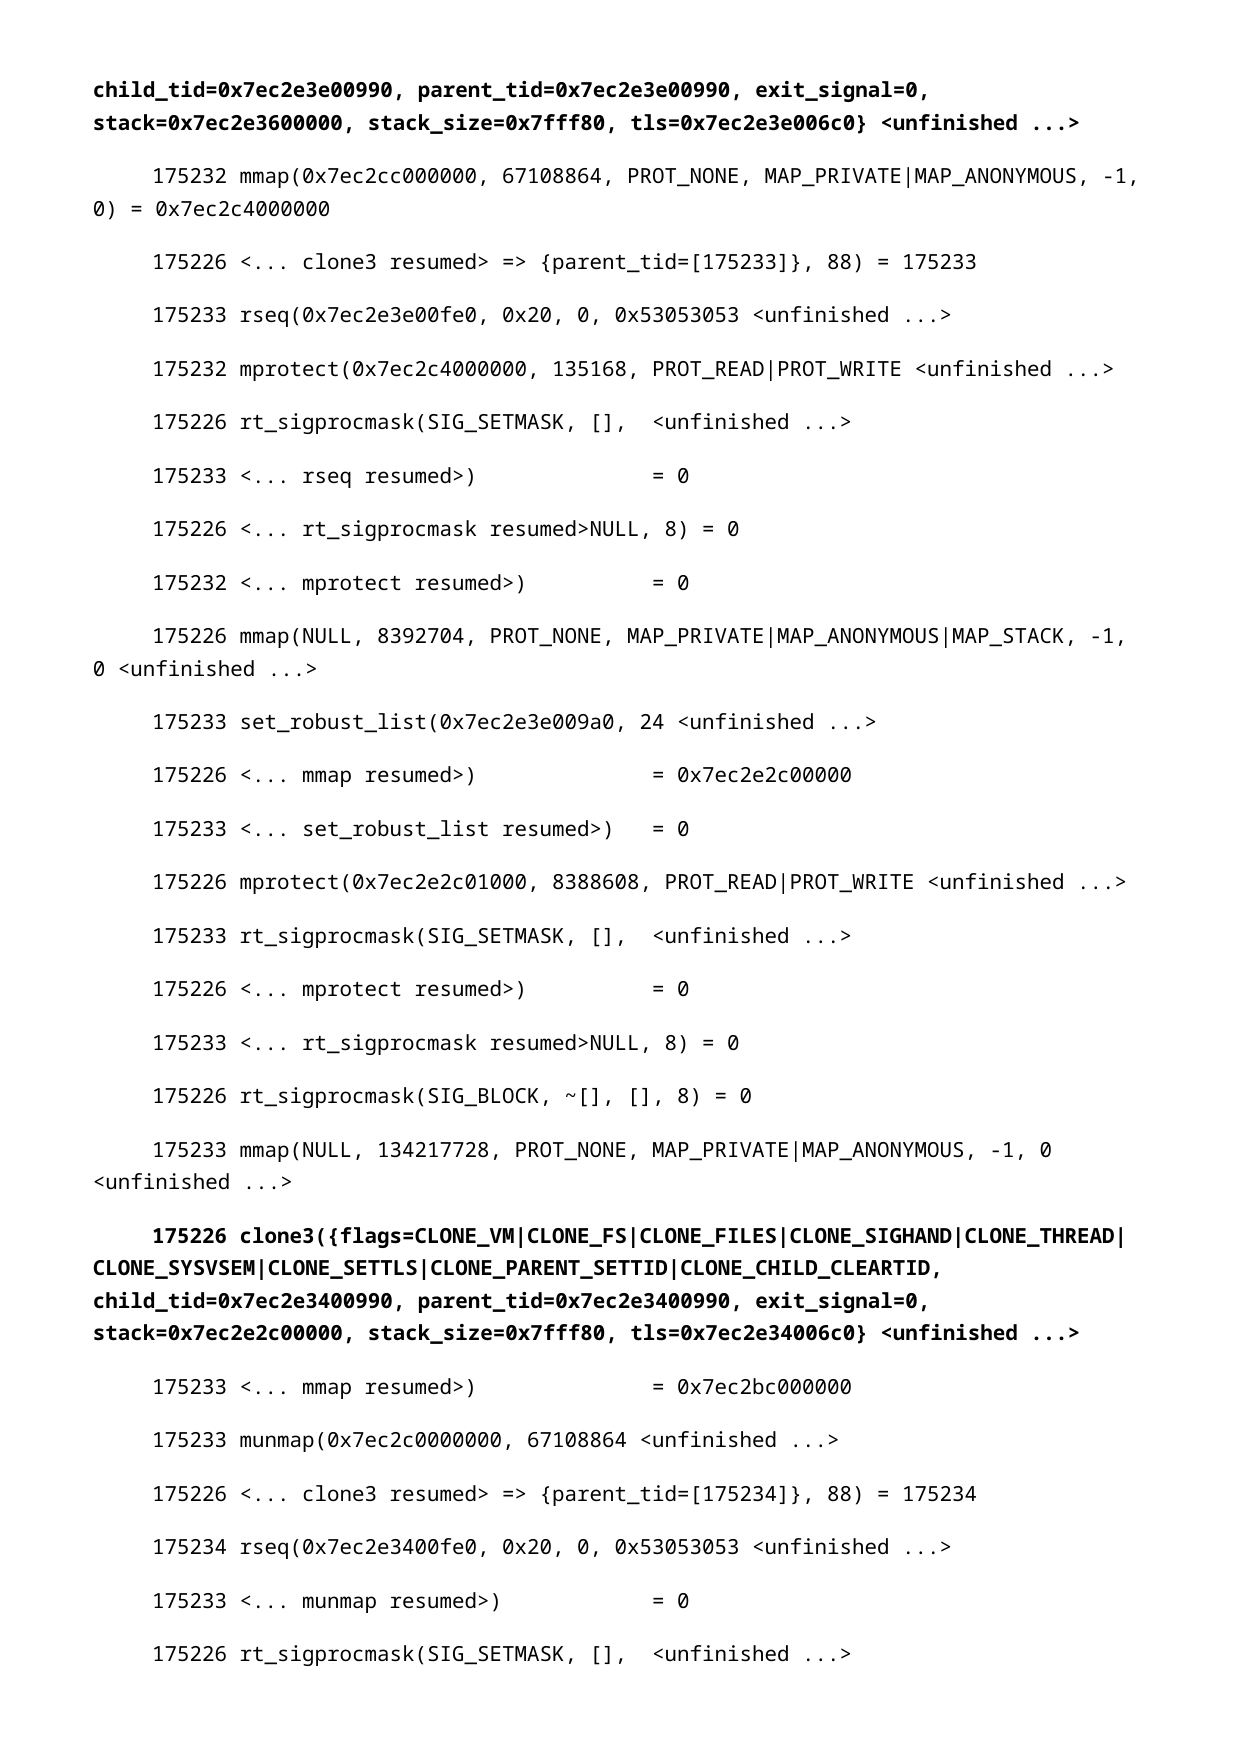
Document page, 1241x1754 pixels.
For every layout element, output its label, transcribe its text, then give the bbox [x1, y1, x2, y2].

text 175226 rt_sigprocmask(SIG_BLOCK, ~[], [], 8) = 0 [93, 1081, 1147, 1110]
text 175226 <... clone3 resumed> => {parent_tid=[175233]}, 88) = 175233 [93, 247, 1147, 276]
text 175233 rseq(0x7ec2e3e00fe0, 0x20, 0, 0x53053053 <unfinished ...> [93, 301, 1147, 329]
text 175233 <... rseq resumed>) = 0 [93, 461, 1147, 489]
text 175226 mmap(NULL, 8392704, PROT_NONE, MAP_PRIVATE|MAP_ANONYMOUS|MAP_STACK, -1, 0 <unfinished ...> [93, 621, 1147, 682]
text 175233 rt_sigprocmask(SIG_SETMASK, [], <unfinished ...> [93, 921, 1147, 949]
text 175234 rseq(0x7ec2e3400fe0, 0x20, 0, 0x53053053 <unfinished ...> [93, 1532, 1147, 1561]
text 175226 <... clone3 resumed> => {parent_tid=[175234]}, 88) = 175234 [93, 1479, 1147, 1507]
text 175226 <... mprotect resumed>) = 0 [93, 974, 1147, 1003]
text 175233 <... mmap resumed>) = 0x7ec2bc000000 [93, 1372, 1147, 1400]
text 175226 clone3({flags=CLONE_VM|CLONE_FS|CLONE_FILES|CLONE_SIGHAND|CLONE_THREAD|CLONE_SYSVSEM|CLONE_SETTLS|CLONE_PARENT_SETTID|CLONE_CHILD_CLEARTID, child_tid=0x7ec2e3400990, parent_tid=0x7ec2e3400990, exit_signal=0, stack=0x7ec2e2c00000, stack_size=0x7fff80, tls=0x7ec2e34006c0} <unfinished ...> [93, 1221, 1147, 1347]
text 175226 mprotect(0x7ec2e2c01000, 8388608, PROT_READ|PROT_WRITE <unfinished ...> [93, 867, 1147, 896]
text 175226 <... rt_sigprocmask resumed>NULL, 8) = 0 [93, 514, 1147, 543]
text 175232 <... mprotect resumed>) = 0 [93, 568, 1147, 596]
text child_tid=0x7ec2e3e00990, parent_tid=0x7ec2e3e00990, exit_signal=0, stack=0x7ec2e3600000, stack_size=0x7fff80, tls=0x7ec2e3e006c0} <unfinished ...> [93, 75, 1147, 136]
text 175233 mmap(NULL, 134217728, PROT_NONE, MAP_PRIVATE|MAP_ANONYMOUS, -1, 0 <unfinished ...> [93, 1135, 1147, 1196]
text 175226 rt_sigprocmask(SIG_SETMASK, [], <unfinished ...> [93, 1639, 1147, 1668]
text 175233 <... munmap resumed>) = 0 [93, 1586, 1147, 1614]
text 175226 rt_sigprocmask(SIG_SETMASK, [], <unfinished ...> [93, 407, 1147, 436]
text 175233 <... set_robust_list resumed>) = 0 [93, 814, 1147, 842]
text 175233 set_robust_list(0x7ec2e3e009a0, 24 <unfinished ...> [93, 707, 1147, 736]
text 175233 munmap(0x7ec2c0000000, 67108864 <unfinished ...> [93, 1425, 1147, 1454]
text 175233 <... rt_sigprocmask resumed>NULL, 8) = 0 [93, 1028, 1147, 1056]
text 175226 <... mmap resumed>) = 0x7ec2e2c00000 [93, 761, 1147, 789]
text 175232 mmap(0x7ec2cc000000, 67108864, PROT_NONE, MAP_PRIVATE|MAP_ANONYMOUS, -1, 0) = 0x7ec2c4000000 [93, 161, 1147, 222]
text 175232 mprotect(0x7ec2c4000000, 135168, PROT_READ|PROT_WRITE <unfinished ...> [93, 354, 1147, 382]
